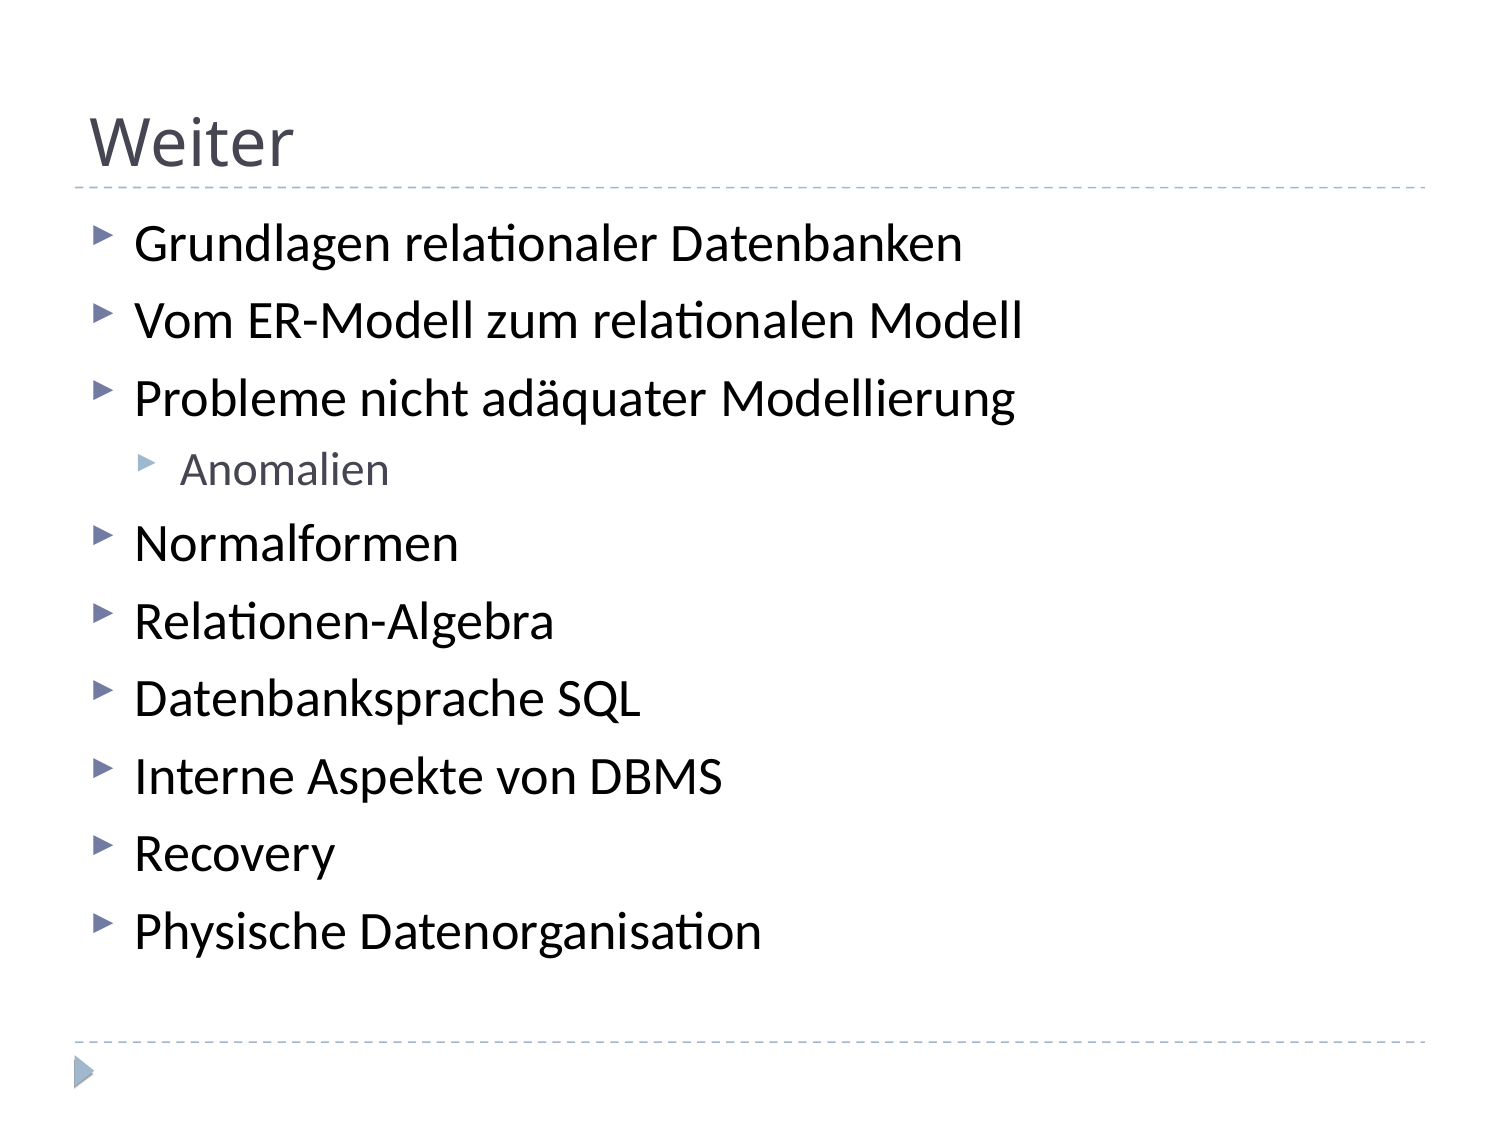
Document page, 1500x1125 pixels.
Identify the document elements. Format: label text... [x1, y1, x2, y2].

list Grundlagen relationaler Datenbanken Vom ER-Modell zum relationalen Modell Probleme nicht adäquater Modellierung Anomalien Normalformen Relationen-Algebra Datenbanksprache SQL Interne Aspekte von DBMS Recovery Physische Datenorganisation [75, 200, 1425, 1010]
title Weiter [75, 24, 1425, 188]
